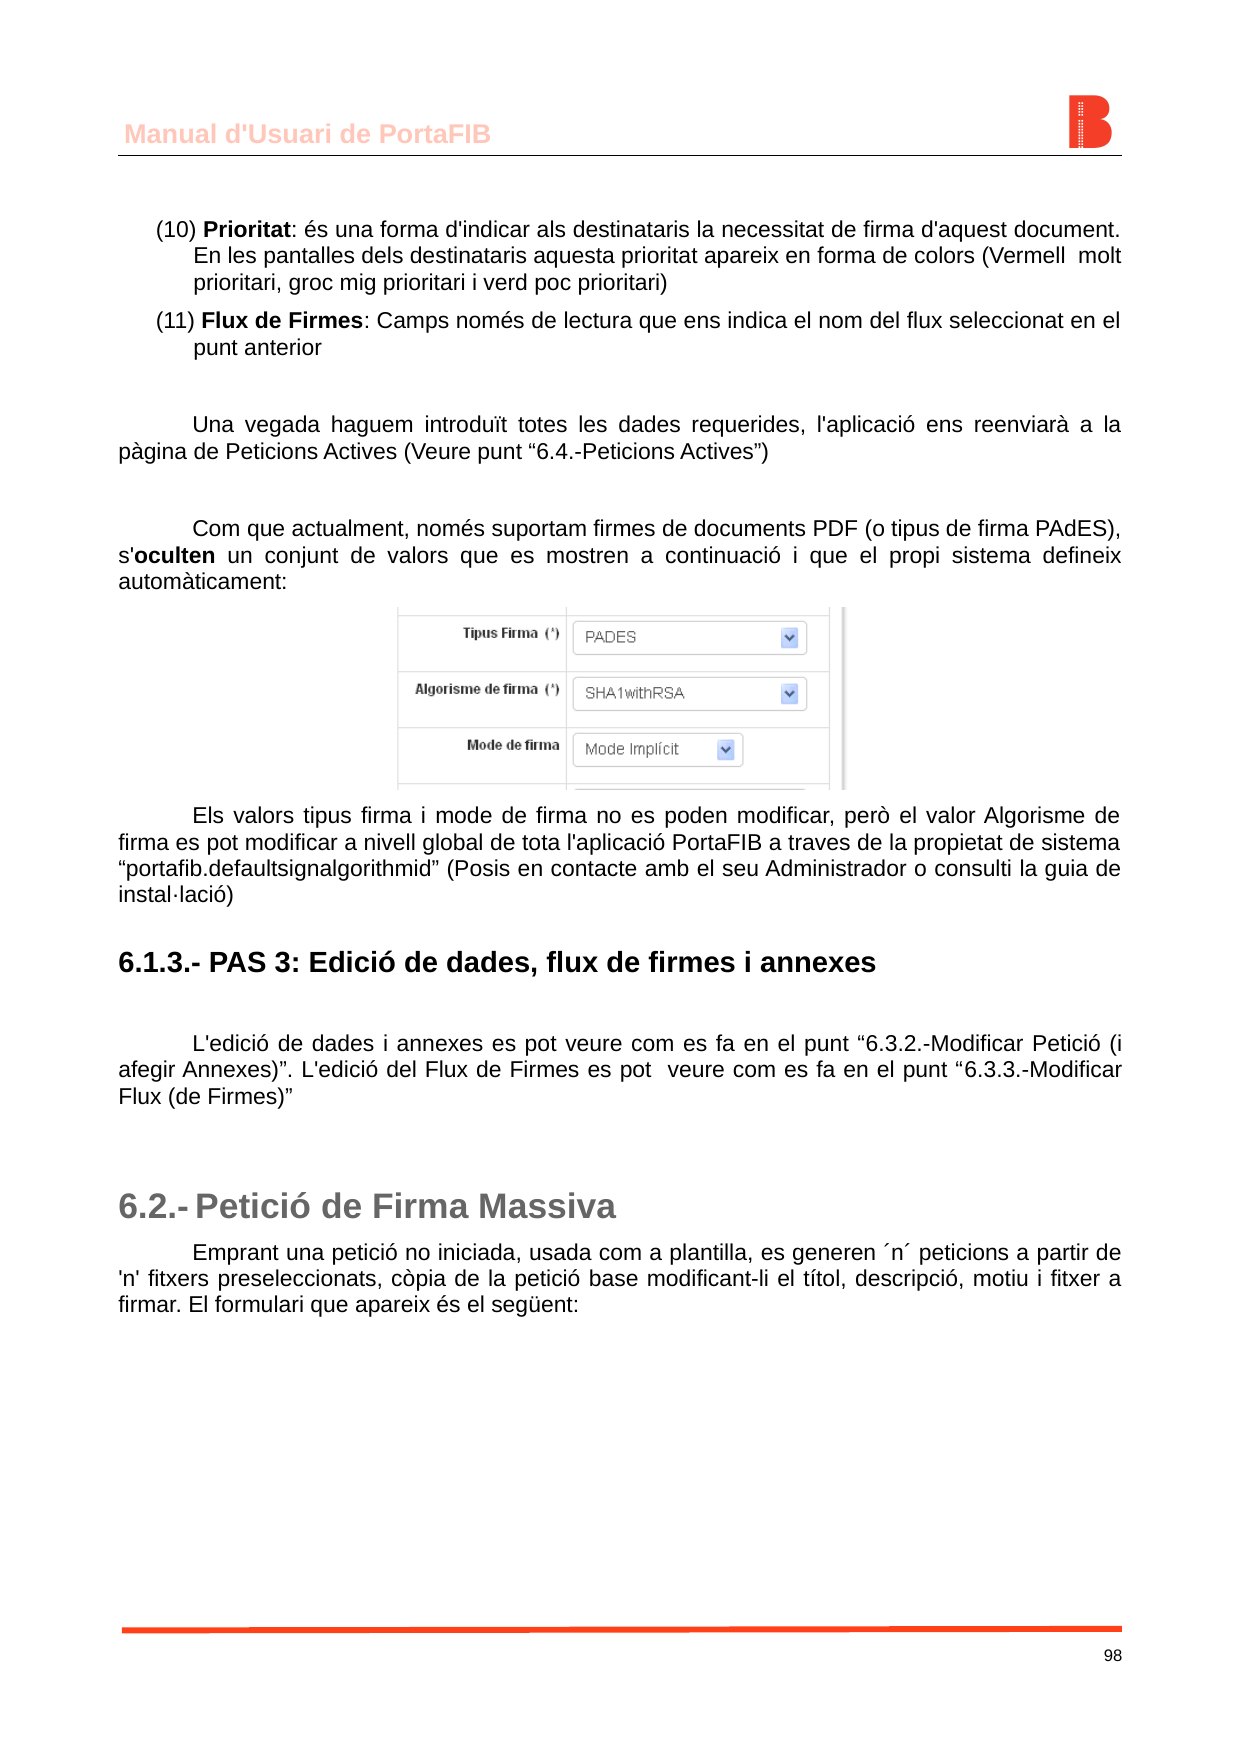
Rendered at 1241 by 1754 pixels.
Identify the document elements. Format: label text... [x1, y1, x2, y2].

text Com que actualment, només suportam firmes de documents PDF (o tipus de firma PAdES), s'oculten un conjunt de valors que es mostren a continuació i que el propi sistema defineix automàticament: [118, 515, 1122, 594]
list Prioritat: és una forma d'indicar als destinataris la necessitat de firma d'aquest document. En les pantalles dels destinataris aquesta prioritat apareix en forma de colors (Vermell molt prioritari, groc mig prioritari i verd poc prioritari) [156, 216, 1122, 295]
picture [1063, 94, 1117, 150]
subtitle Petició de Firma Massiva [118, 1185, 1122, 1226]
text Una vegada haguem introduït totes les dades requerides, l'aplicació ens reenviarà a la pàgina de Peticions Actives (Veure punt “6.4.-Peticions Actives”) [118, 411, 1122, 464]
list Flux de Firmes: Camps només de lectura que ens indica el nom del flux seleccionat en el punt anterior [156, 307, 1122, 360]
subtitle PAS 3: Edició de dades, flux de firmes i annexes [118, 945, 1122, 979]
text Els valors tipus firma i mode de firma no es poden modificar, però el valor Algorisme de firma es pot modificar a nivell global de tota l'aplicació PortaFIB a traves de la propietat de sistema “portafib.defaultsignalgorithmid” (Posis en contacte amb el seu Administrador o consulti la guia de instal·lació) [118, 802, 1122, 908]
text Emprant una petició no iniciada, usada com a plantilla, es generen ´n´ peticions a partir de 'n' fitxers preseleccionats, còpia de la petició base modificant-li el títol, descripció, motiu i fitxer a firmar. El formulari que apareix és el següent: [118, 1239, 1122, 1318]
text L'edició de dades i annexes es pot veure com es fa en el punt “6.3.2.-Modificar Petició (i afegir Annexes)”. L'edició del Flux de Firmes es pot veure com es fa en el punt “6.3.3.-Modificar Flux (de Firmes)” [118, 1030, 1122, 1109]
picture [387, 607, 854, 790]
